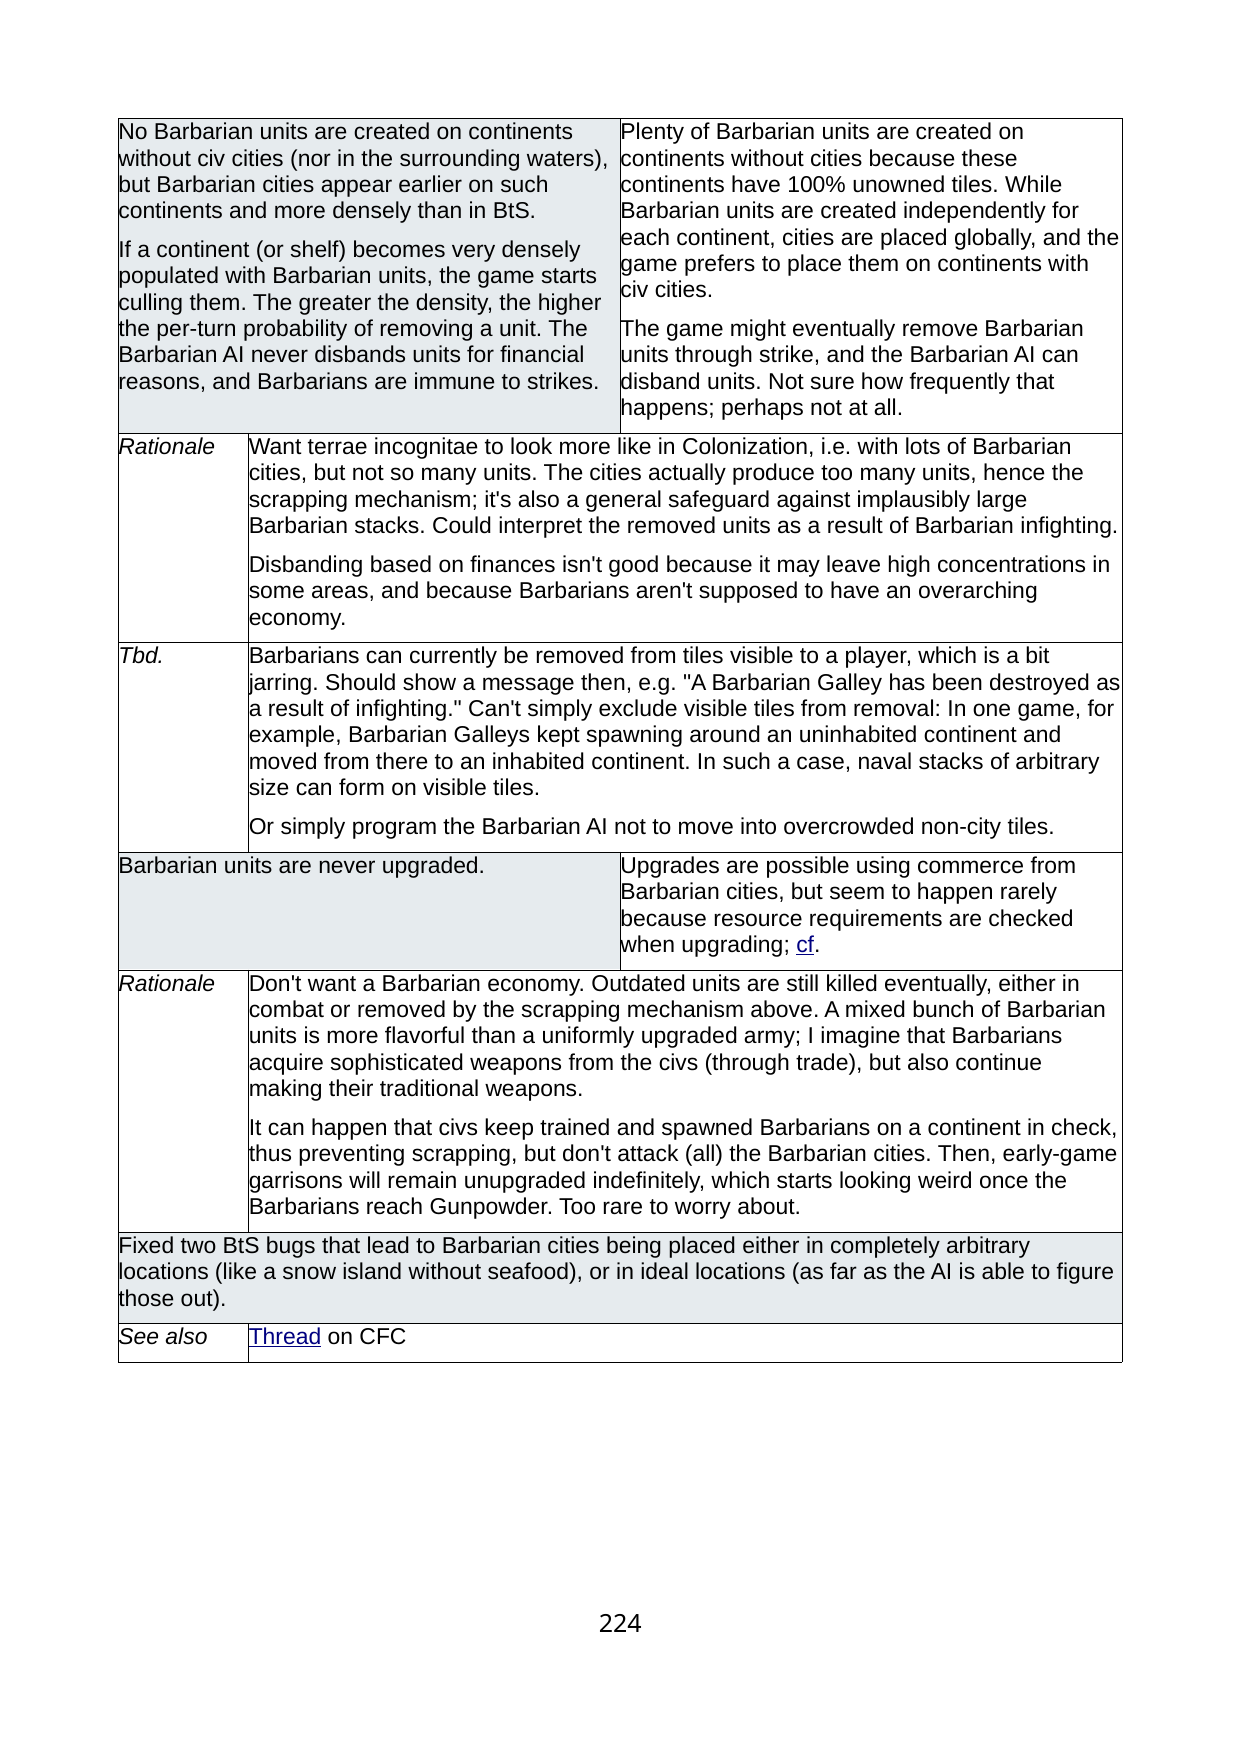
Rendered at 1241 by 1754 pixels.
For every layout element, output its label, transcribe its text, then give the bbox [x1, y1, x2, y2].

table_cell Tbd. [119, 643, 248, 852]
table_cell Don't want a Barbarian economy. Outdated units are still killed eventually, either in combat or removed by the scrapping mechanism above. A mixed bunch of Barbarian units is more flavorful than a uniformly upgraded army; I imagine that Barbarians acquire sophisticated weapons from the civs (through trade), but also continue making their traditional weapons. It can happen that civs keep trained and spawned Barbarians on a continent in check, thus preventing scrapping, but don't attack (all) the Barbarian cities. Then, early-game garrisons will remain unupgraded indefinitely, which starts looking weird once the Barbarians reach Gunpowder. Too rare to worry about. [249, 971, 1122, 1232]
table_cell Plenty of Barbarian units are created on continents without cities because these continents have 100% unowned tiles. While Barbarian units are created independently for each continent, cities are placed globally, and the game prefers to place them on continents with civ cities. The game might eventually remove Barbarian units through strike, and the Barbarian AI can disband units. Not sure how frequently that happens; perhaps not at all. [621, 119, 1122, 433]
table_cell Barbarians can currently be removed from tiles visible to a player, which is a bit jarring. Should show a message then, e.g. "A Barbarian Galley has been destroyed as a result of infighting." Can't simply exclude visible tiles from removal: In one game, for example, Barbarian Galleys kept spawning around an uninhabited continent and moved from there to an inhabited continent. In such a case, naval stacks of arbitrary size can form on visible tiles. Or simply program the Barbarian AI not to move into overcrowded non-city tiles. [249, 643, 1122, 852]
table_cell Barbarian units are never upgraded. [119, 853, 620, 969]
table_cell No Barbarian units are created on continents without civ cities (nor in the surrounding waters), but Barbarian cities appear earlier on such continents and more densely than in BtS. If a continent (or shelf) becomes very densely populated with Barbarian units, the game starts culling them. The greater the density, the higher the per-turn probability of removing a unit. The Barbarian AI never disbands units for financial reasons, and Barbarians are immune to strikes. [119, 119, 620, 433]
table_cell Fixed two BtS bugs that lead to Barbarian cities being placed either in completely arbitrary locations (like a snow island without seafood), or in ideal locations (as far as the AI is able to figure those out). [119, 1233, 1122, 1323]
table_cell See also [119, 1324, 248, 1362]
table_cell Thread on CFC [249, 1324, 1122, 1362]
table_cell Want terrae incognitae to look more like in Colonization, i.e. with lots of Barbarian cities, but not so many units. The cities actually produce too many units, hence the scrapping mechanism; it's also a general safeguard against implausibly large Barbarian stacks. Could interpret the removed units as a result of Barbarian infighting. Disbanding based on finances isn't good because it may leave high concentrations in some areas, and because Barbarians aren't supposed to have an overarching economy. [249, 434, 1122, 642]
table_cell Rationale [119, 434, 248, 642]
table_cell Rationale [119, 971, 248, 1232]
table_cell Upgrades are possible using commerce from Barbarian cities, but seem to happen rarely because resource requirements are checked when upgrading; cf. [621, 853, 1122, 969]
